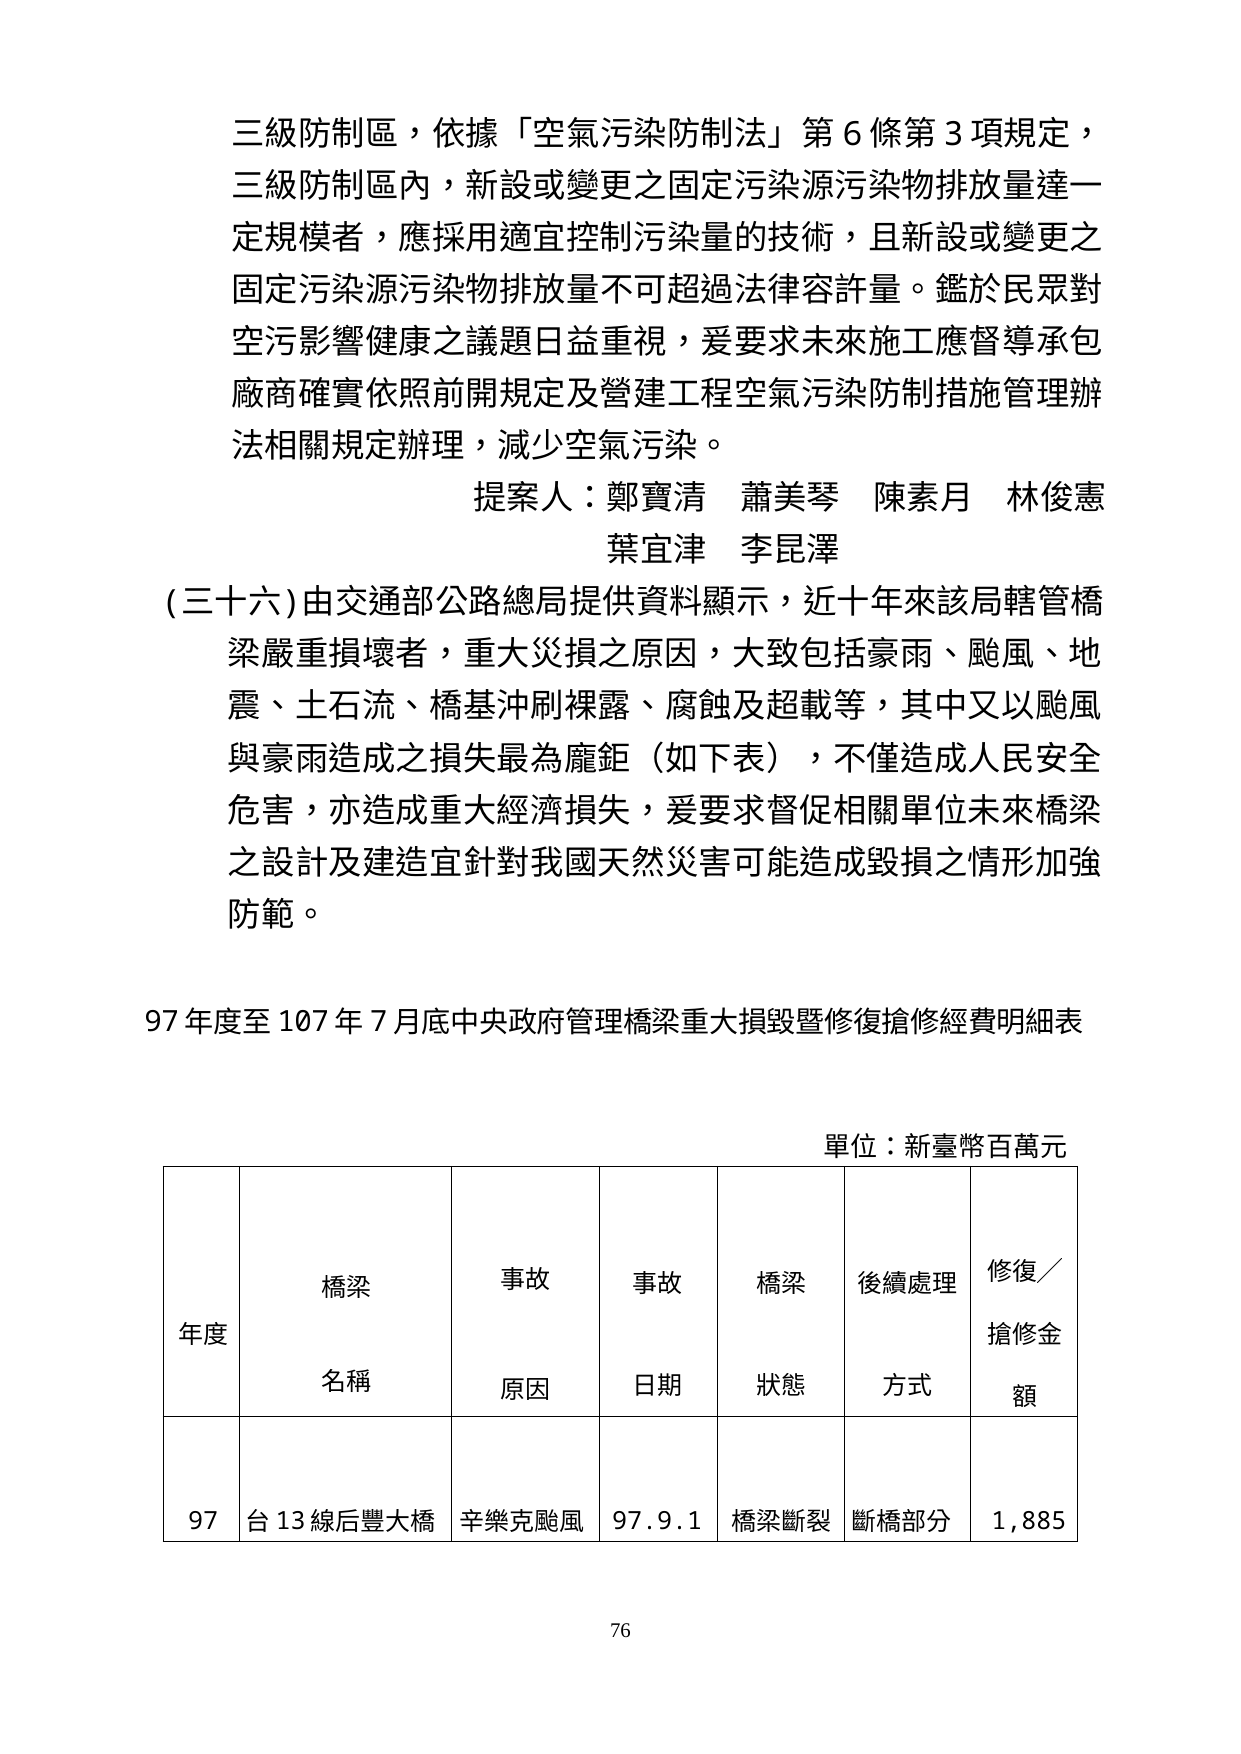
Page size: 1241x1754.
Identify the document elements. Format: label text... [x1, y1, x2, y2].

table_cell 辛樂克颱風 [452, 1417, 599, 1541]
table_header 修復╱搶修金額 [971, 1167, 1077, 1416]
table_cell 1,885 [971, 1417, 1077, 1541]
table_header 橋梁 名稱 [240, 1167, 451, 1416]
text 單位：新臺幣百萬元 [136, 1103, 1067, 1166]
text 97年度至107年7月底中央政府管理橋梁重大損毀暨修復搶修經費明細表 [123, 978, 1104, 1041]
table_header 事故 原因 [452, 1167, 599, 1416]
table_header 年度 [164, 1167, 239, 1416]
table_header 橋梁 狀態 [718, 1167, 844, 1416]
text 提案人：鄭寶清 蕭美琴 陳素月 林俊憲 葉宜津 李昆澤 [473, 468, 1117, 572]
table_cell 97.9.1 [600, 1417, 717, 1541]
table_header 事故 日期 [600, 1167, 717, 1416]
table_header 後續處理 方式 [845, 1167, 970, 1416]
table_cell 橋梁斷裂 [718, 1417, 844, 1541]
table_cell 97 [164, 1417, 239, 1541]
text (三十六)由交通部公路總局提供資料顯示，近十年來該局轄管橋梁嚴重損壞者，重大災損之原因，大致包括豪雨、颱風、地震、土石流、橋基沖刷裸露、腐蝕及超載等，其中又以颱風與豪雨造成之損失最為龐鉅（如下表），不僅造成人民安全危害，亦造成重大經濟損失，爰要求督促相關單位未來橋梁之設計及建造宜針對我國天然災害可能造成毀損之情形加強防範。 [161, 572, 1104, 937]
text 三級防制區，依據「空氣污染防制法」第6條第3項規定，三級防制區內，新設或變更之固定污染源污染物排放量達一定規模者，應採用適宜控制污染量的技術，且新設或變更之固定污染源污染物排放量不可超過法律容許量。鑑於民眾對空污影響健康之議題日益重視，爰要求未來施工應督導承包廠商確實依照前開規定及營建工程空氣污染防制措施管理辦法相關規定辦理，減少空氣污染。 [231, 103, 1104, 468]
table_cell 斷橋部分 [845, 1417, 970, 1541]
table_cell 台13線后豐大橋 [240, 1417, 451, 1541]
